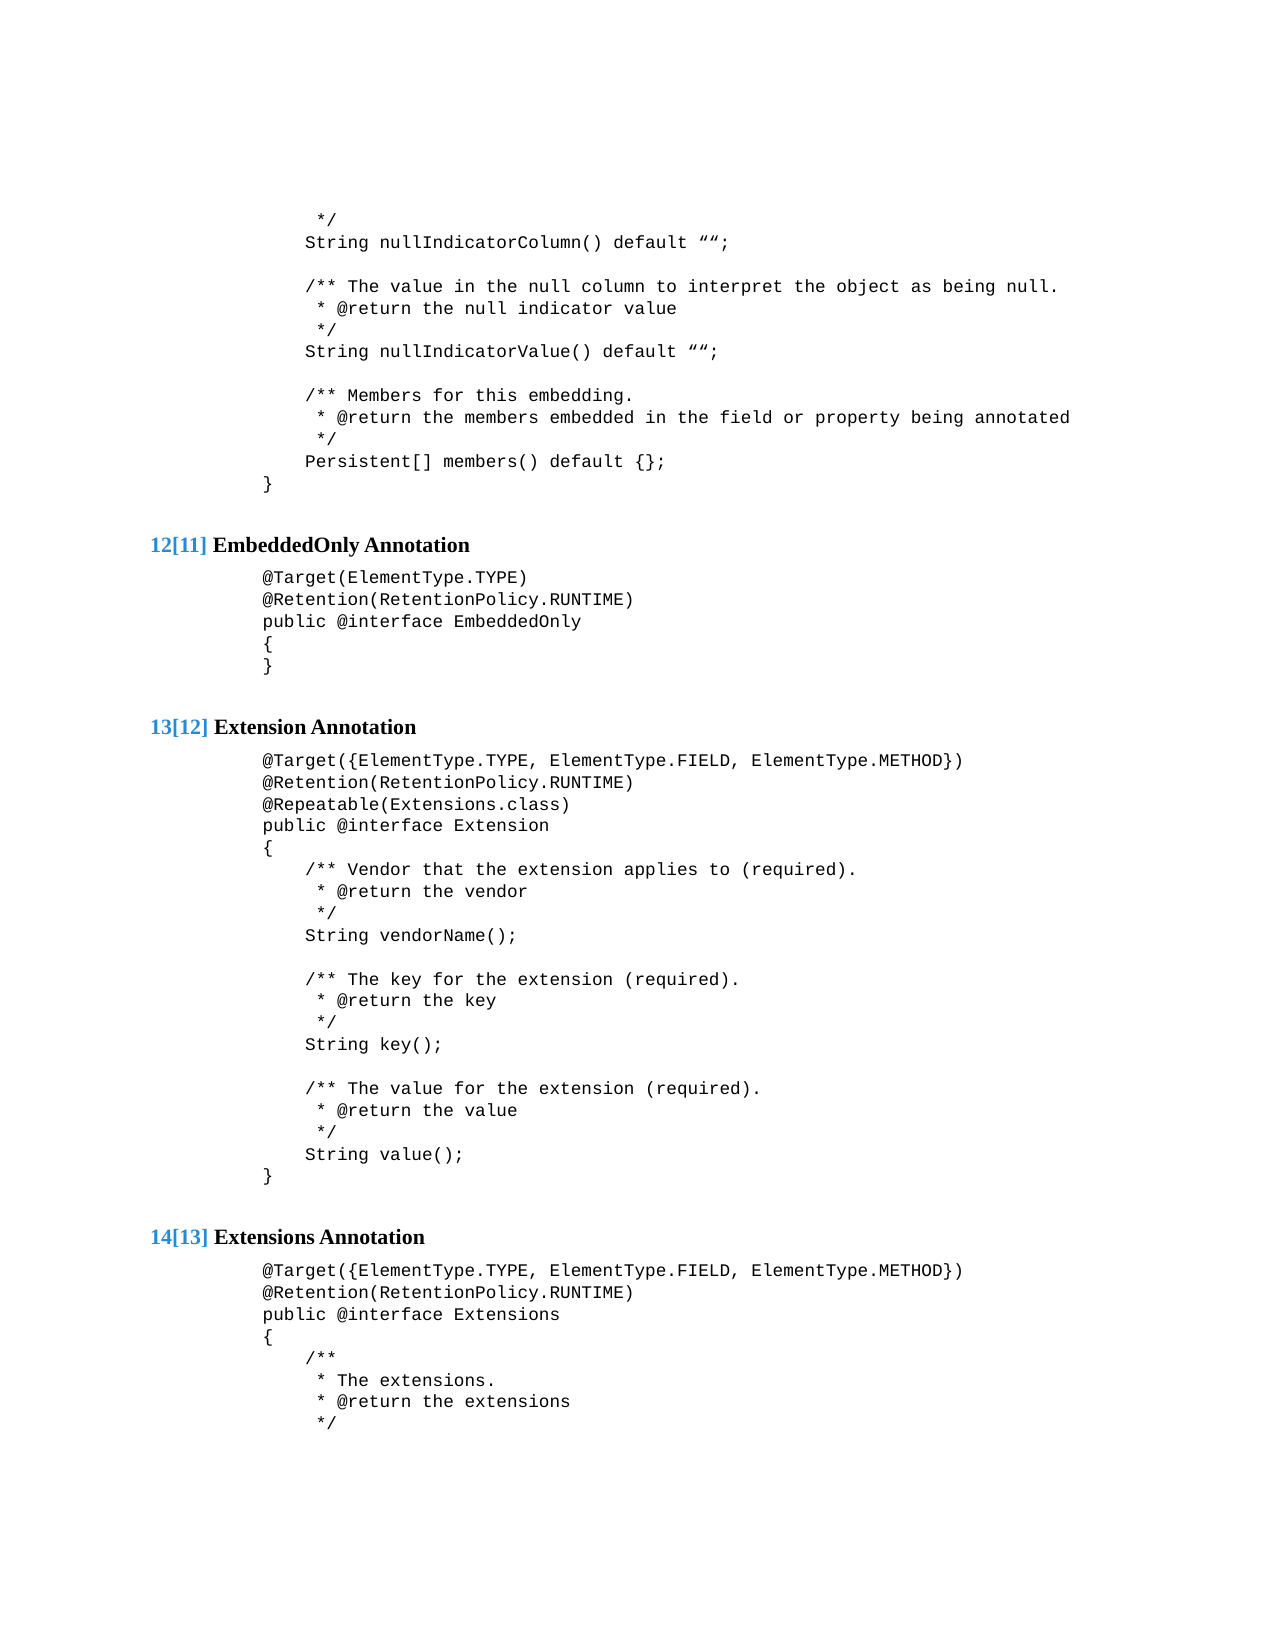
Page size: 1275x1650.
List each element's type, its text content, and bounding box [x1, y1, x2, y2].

text @Repeatable(Extensions.class) [262, 793, 1125, 815]
text /** The value for the extension (required). [262, 1078, 1125, 1099]
subtitle Extensions Annotation [150, 1223, 1125, 1249]
text */ [262, 429, 1125, 451]
text String vendorName(); [262, 924, 1125, 946]
text */ [262, 1121, 1125, 1143]
text * @return the members embedded in the field or property being annotated [262, 407, 1125, 429]
text */ [262, 210, 1125, 232]
text * @return the null indicator value [262, 297, 1125, 319]
text { [262, 1326, 1125, 1347]
text String nullIndicatorColumn() default ““; [262, 232, 1125, 254]
text } [262, 1165, 1125, 1187]
text * The extensions. [262, 1369, 1125, 1391]
text /** The key for the extension (required). [262, 968, 1125, 990]
text @Target(ElementType.TYPE) [262, 567, 1125, 589]
text @Target({ElementType.TYPE, ElementType.FIELD, ElementType.METHOD}) [262, 1260, 1125, 1282]
text */ [262, 903, 1125, 924]
text * @return the vendor [262, 881, 1125, 903]
text /** [262, 1347, 1125, 1369]
text Persistent[] members() default {}; [262, 451, 1125, 472]
text * @return the key [262, 990, 1125, 1012]
text * @return the extensions [262, 1391, 1125, 1413]
text String nullIndicatorValue() default ““; [262, 341, 1125, 363]
text /** Vendor that the extension applies to (required). [262, 859, 1125, 881]
text String value(); [262, 1143, 1125, 1165]
text String key(); [262, 1034, 1125, 1056]
text public @interface Extensions [262, 1304, 1125, 1326]
text public @interface Extension [262, 815, 1125, 837]
text @Target({ElementType.TYPE, ElementType.FIELD, ElementType.METHOD}) [262, 749, 1125, 771]
text /** The value in the null column to interpret the object as being null. [262, 276, 1125, 297]
text */ [262, 1012, 1125, 1034]
text @Retention(RetentionPolicy.RUNTIME) [262, 589, 1125, 611]
text /** Members for this embedding. [262, 385, 1125, 407]
text */ [262, 1413, 1125, 1435]
text @Retention(RetentionPolicy.RUNTIME) [262, 771, 1125, 793]
text public @interface EmbeddedOnly [262, 611, 1125, 633]
text @Retention(RetentionPolicy.RUNTIME) [262, 1282, 1125, 1304]
text { [262, 633, 1125, 655]
text { [262, 837, 1125, 859]
text } [262, 655, 1125, 677]
text * @return the value [262, 1099, 1125, 1121]
text } [262, 472, 1125, 494]
subtitle Extension Annotation [150, 713, 1125, 739]
text */ [262, 319, 1125, 341]
subtitle EmbeddedOnly Annotation [150, 531, 1125, 557]
